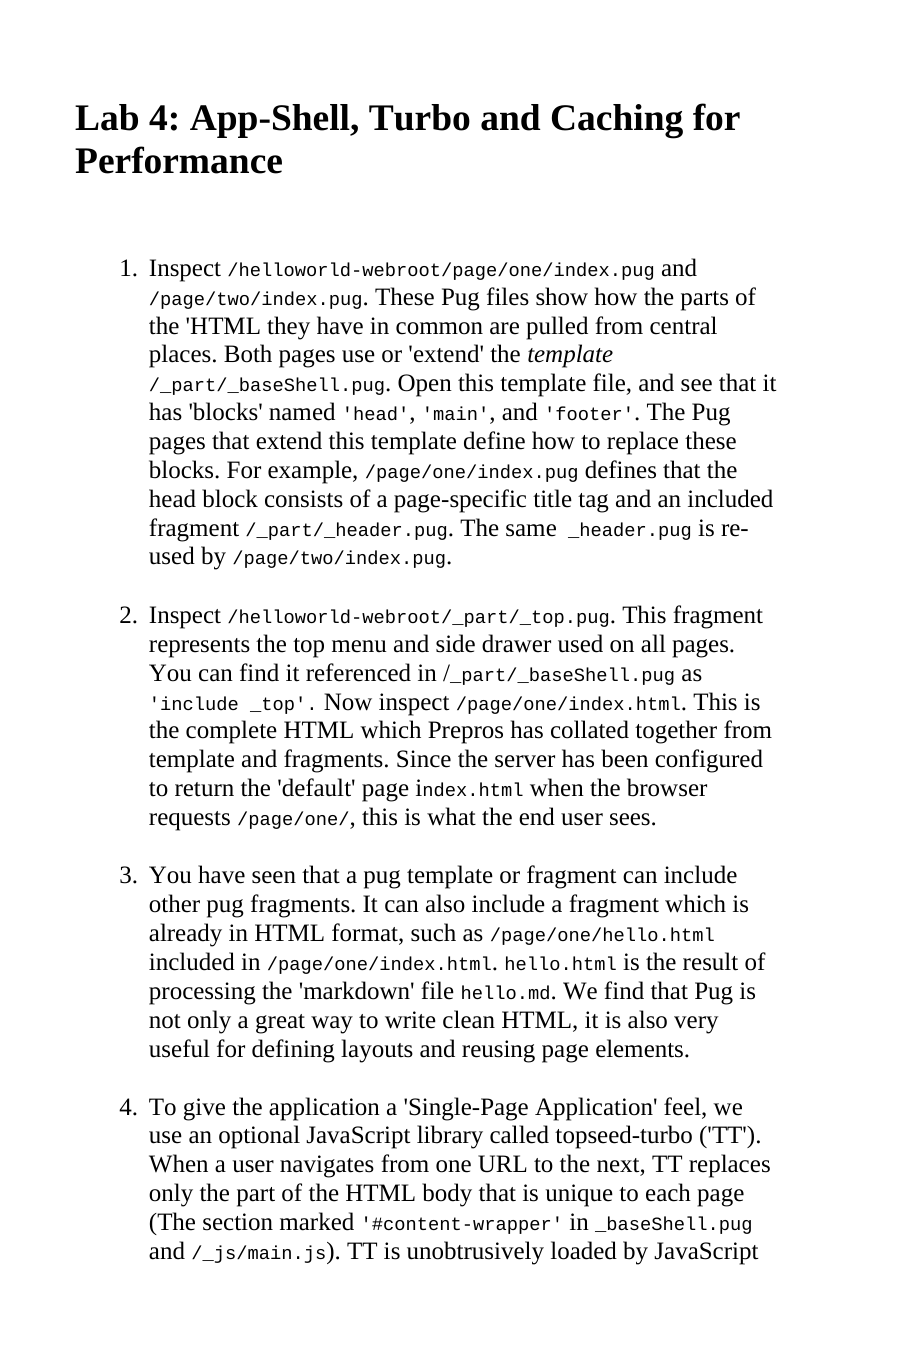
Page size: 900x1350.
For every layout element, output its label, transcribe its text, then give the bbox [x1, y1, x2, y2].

list You have seen that a pug template or fragment can include other pug fragments. It can also include a fragment which is already in HTML format, such as /page/one/hello.html included in /page/one/index.html. hello.html is the result of processing the 'markdown' file hello.md. We find that Pug is not only a great way to write clean HTML, it is also very useful for defining layouts and reusing page elements. [119, 861, 780, 1062]
list Inspect /helloworld-webroot/_part/_top.pug. This fragment represents the top menu and side drawer used on all pages. You can find it referenced in /_part/_baseShell.pug as 'include _top'. Now inspect /page/one/index.html. This is the complete HTML which Prepros has collated together from template and fragments. Since the server has been configured to return the 'default' page index.html when the browser requests /page/one/, this is what the end user sees. [119, 600, 780, 831]
list Inspect /helloworld-webroot/page/one/index.pug and /page/two/index.pug. These Pug files show how the parts of the 'HTML they have in common are pulled from central places. Both pages use or 'extend' the template /_part/_baseShell.pug. Open this template file, and see that it has 'blocks' named 'head', 'main', and 'footer'. The Pug pages that extend this template define how to replace these blocks. For example, /page/one/index.pug defines that the head block consists of a page-specific title tag and an included fragment /_part/_header.pug. The same _header.pug is re-used by /page/two/index.pug. [119, 253, 780, 571]
list To give the application a 'Single-Page Application' feel, we use an optional JavaScript library called topseed-turbo ('TT'). When a user navigates from one URL to the next, TT replaces only the part of the HTML body that is unique to each page (The section marked '#content-wrapper' in _baseShell.pug and /_js/main.js). TT is unobtrusively loaded by JavaScript [119, 1092, 780, 1265]
subtitle Lab 4: App-Shell, Turbo and Caching for Performance [75, 96, 780, 182]
